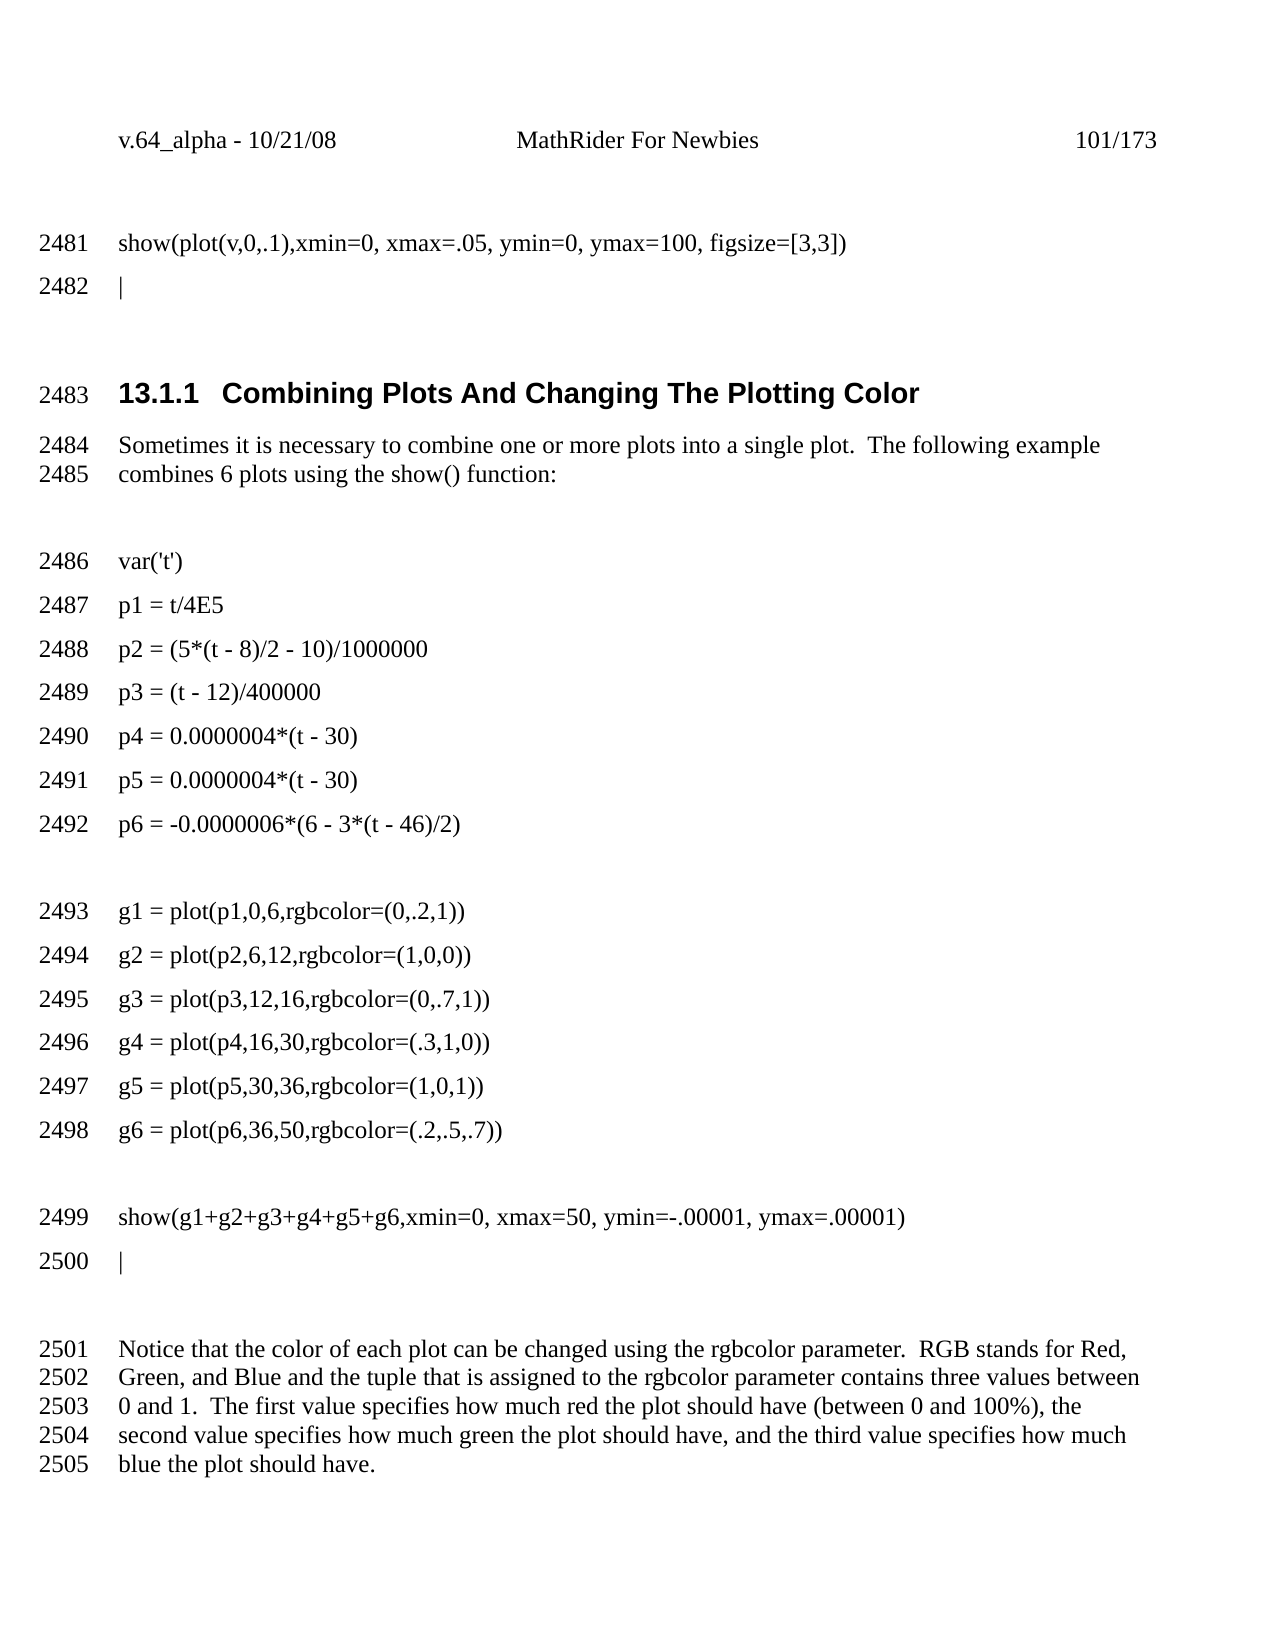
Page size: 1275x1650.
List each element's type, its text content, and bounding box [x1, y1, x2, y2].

text show(plot(v,0,.1),xmin=0, xmax=.05, ymin=0, ymax=100, figsize=[3,3]) [118, 228, 1157, 256]
text g5 = plot(p5,30,36,rgbcolor=(1,0,1)) [118, 1071, 1157, 1100]
text p3 = (t - 12)/400000 [118, 677, 1157, 706]
text show(g1+g2+g3+g4+g5+g6,xmin=0, xmax=50, ymin=-.00001, ymax=.00001) [118, 1202, 1157, 1231]
text var('t') [118, 546, 1157, 575]
text p1 = t/4E5 [118, 590, 1157, 619]
text p4 = 0.0000004*(t - 30) [118, 721, 1157, 750]
text g3 = plot(p3,12,16,rgbcolor=(0,.7,1)) [118, 984, 1157, 1012]
text p5 = 0.0000004*(t - 30) [118, 765, 1157, 794]
text p6 = -0.0000006*(6 - 3*(t - 46)/2) [118, 809, 1157, 837]
text | [118, 271, 1157, 300]
text g6 = plot(p6,36,50,rgbcolor=(.2,.5,.7)) [118, 1115, 1157, 1144]
text | [118, 1246, 1157, 1275]
text g2 = plot(p2,6,12,rgbcolor=(1,0,0)) [118, 940, 1157, 969]
text g1 = plot(p1,0,6,rgbcolor=(0,.2,1)) [118, 896, 1157, 925]
text g4 = plot(p4,16,30,rgbcolor=(.3,1,0)) [118, 1027, 1157, 1056]
text p2 = (5*(t - 8)/2 - 10)/1000000 [118, 634, 1157, 662]
subtitle Combining Plots And Changing The Plotting Color [118, 376, 1157, 410]
text Sometimes it is necessary to combine one or more plots into a single plot. The following example combines 6 plots using the show() function: [118, 430, 1157, 487]
text Notice that the color of each plot can be changed using the rgbcolor parameter. RGB stands for Red, Green, and Blue and the tuple that is assigned to the rgbcolor parameter contains three values between 0 and 1. The first value specifies how much red the plot should have (between 0 and 100%), the second value specifies how much green the plot should have, and the third value specifies how much blue the plot should have. [118, 1334, 1157, 1477]
